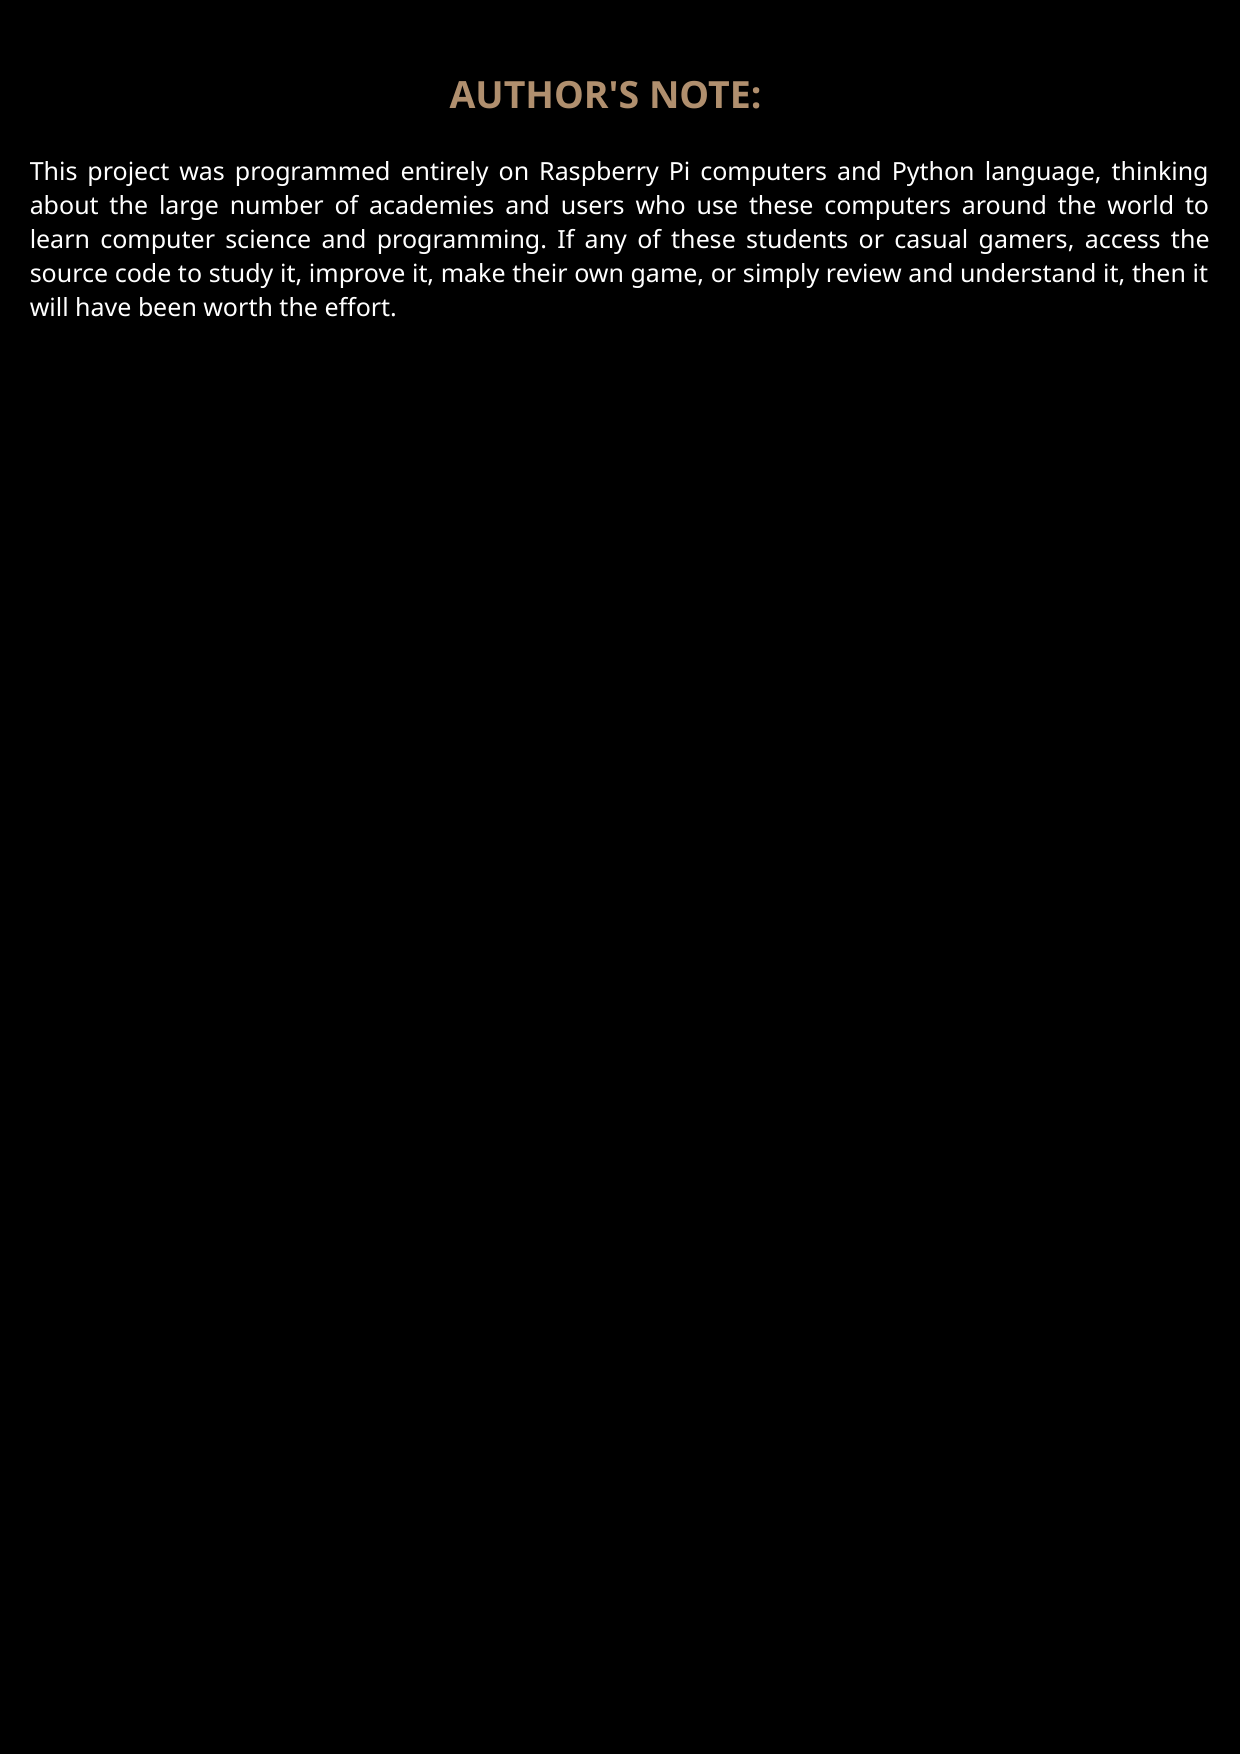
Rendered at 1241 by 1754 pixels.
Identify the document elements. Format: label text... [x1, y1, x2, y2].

text This project was programmed entirely on Raspberry Pi computers and Python language, thinking about the large number of academies and users who use these computers around the world to learn computer science and programming. If any of these students or casual gamers, access the source code to study it, improve it, make their own game, or simply review and understand it, then it will have been worth the effort. [29, 153, 1211, 323]
text AUTHOR'S NOTE: [0, 68, 1211, 119]
